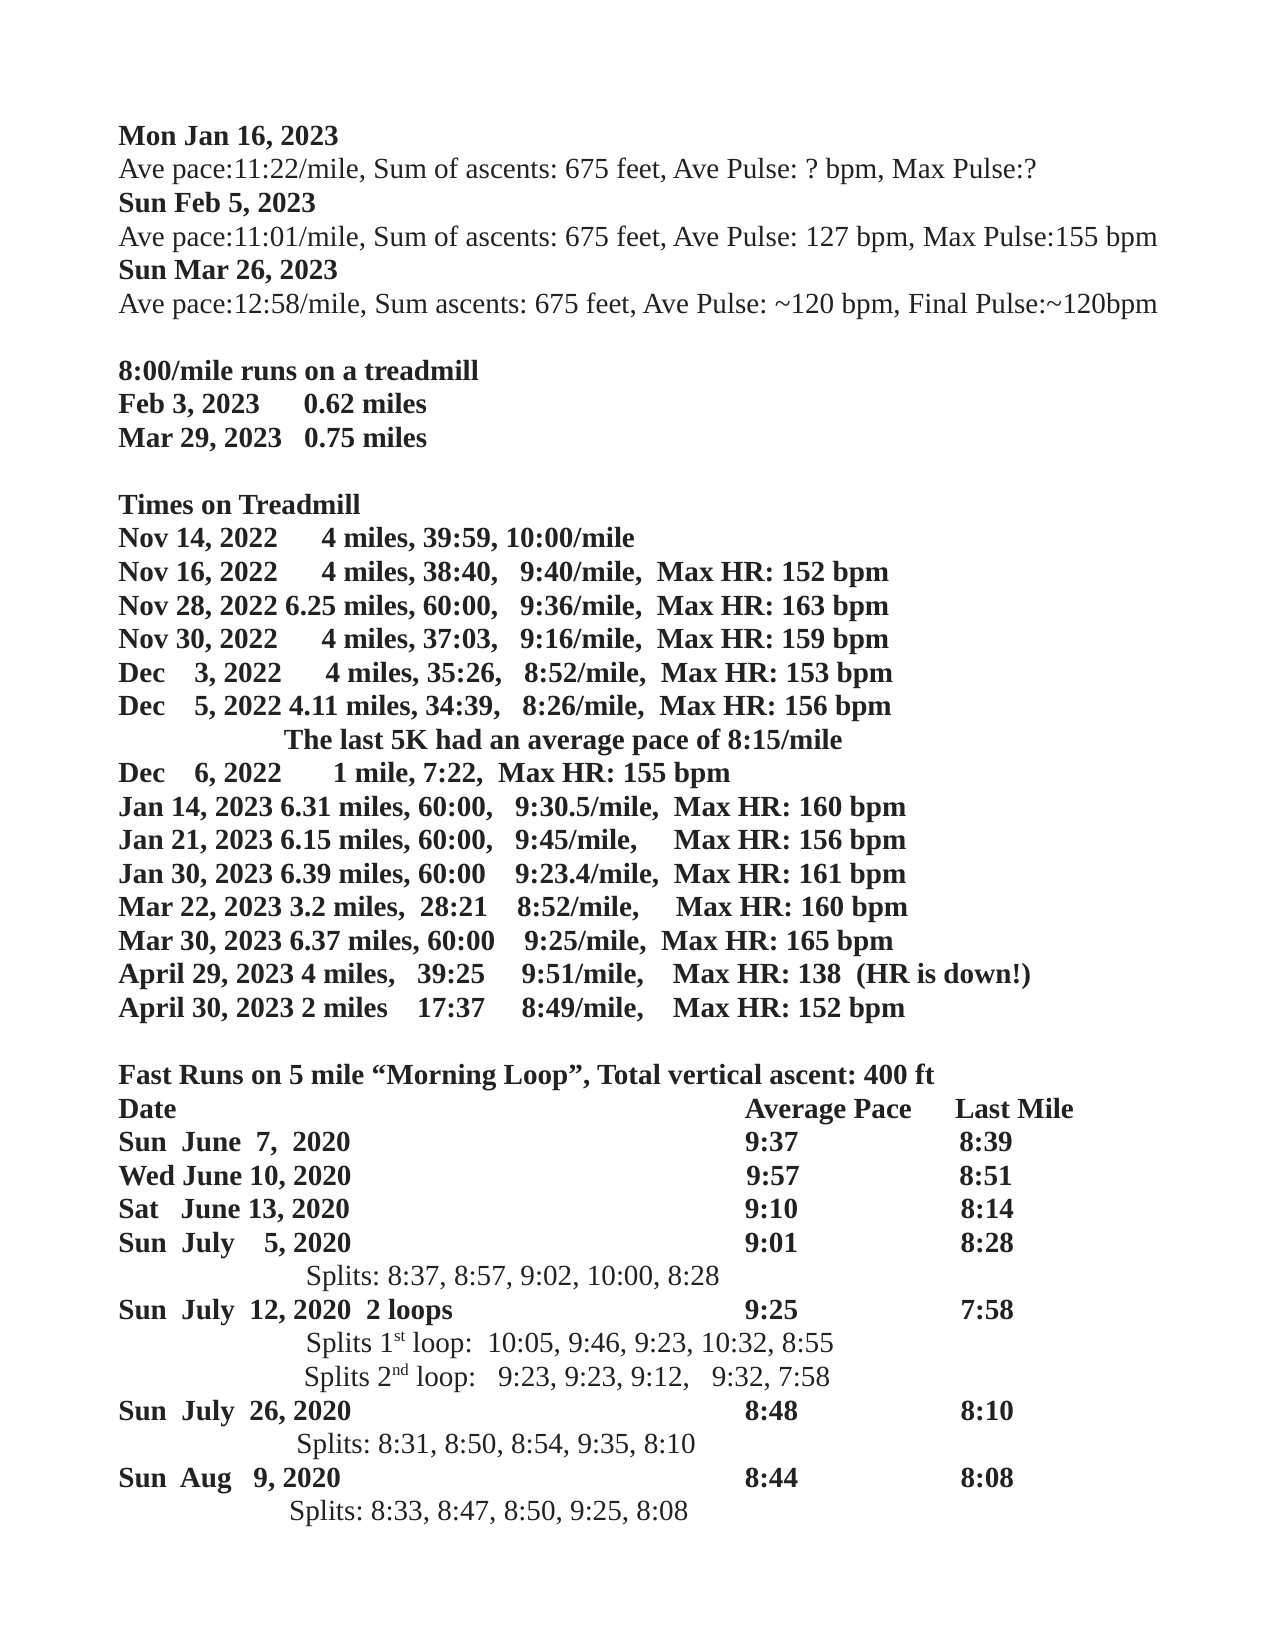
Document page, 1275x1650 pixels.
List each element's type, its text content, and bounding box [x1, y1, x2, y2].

text Jan 30, 2023 6.39 miles, 60:00 9:23.4/mile, Max HR: 161 bpm [118, 856, 1161, 889]
text Wed June 10, 2020 9:57 8:51 [118, 1158, 1161, 1191]
text 8:00/mile runs on a treadmill [118, 353, 1161, 386]
text Sun Feb 5, 2023 [118, 185, 1161, 219]
text Sun July 26, 2020 8:48 8:10 Splits: 8:31, 8:50, 8:54, 9:35, 8:10 [118, 1393, 1161, 1460]
text Splits 2nd loop: 9:23, 9:23, 9:12, 9:32, 7:58 [118, 1359, 1161, 1393]
text The last 5K had an average pace of 8:15/mile [118, 722, 1161, 755]
text Nov 28, 2022 6.25 miles, 60:00, 9:36/mile, Max HR: 163 bpm [118, 588, 1161, 621]
text Sun Aug 9, 2020 8:44 8:08 Splits: 8:33, 8:47, 8:50, 9:25, 8:08 [118, 1460, 1161, 1527]
text Mar 29, 2023 0.75 miles [118, 420, 1161, 453]
text April 29, 2023 4 miles, 39:25 9:51/mile, Max HR: 138 (HR is down!) [118, 957, 1161, 990]
text Times on Treadmill [118, 487, 1161, 521]
text Dec 5, 2022 4.11 miles, 34:39, 8:26/mile, Max HR: 156 bpm [118, 688, 1161, 722]
text Mar 22, 2023 3.2 miles, 28:21 8:52/mile, Max HR: 160 bpm [118, 889, 1161, 923]
text Fast Runs on 5 mile “Morning Loop”, Total vertical ascent: 400 ft [118, 1057, 1161, 1091]
text Jan 21, 2023 6.15 miles, 60:00, 9:45/mile, Max HR: 156 bpm [118, 822, 1161, 856]
text Ave pace:11:01/mile, Sum of ascents: 675 feet, Ave Pulse: 127 bpm, Max Pulse:155 bpm [118, 219, 1161, 252]
text Nov 30, 2022 4 miles, 37:03, 9:16/mile, Max HR: 159 bpm [118, 621, 1161, 655]
text Nov 14, 2022 4 miles, 39:59, 10:00/mile [118, 521, 1161, 554]
text Sat June 13, 2020 9:10 8:14 Sun July 5, 2020 9:01 8:28 Splits: 8:37, 8:57, 9:02, 10:00, 8:28 Sun July 12, 2020 2 loops 9:25 7:58 Splits 1st loop: 10:05, 9:46, 9:23, 10:32, 8:55 [118, 1191, 1161, 1359]
text Jan 14, 2023 6.31 miles, 60:00, 9:30.5/mile, Max HR: 160 bpm [118, 789, 1161, 822]
text Dec 3, 2022 4 miles, 35:26, 8:52/mile, Max HR: 153 bpm [118, 655, 1161, 688]
text Ave pace:12:58/mile, Sum ascents: 675 feet, Ave Pulse: ~120 bpm, Final Pulse:~120bpm [118, 286, 1161, 319]
text Mon Jan 16, 2023 [118, 118, 1161, 152]
text Sun June 7, 2020 9:37 8:39 [118, 1124, 1161, 1158]
text April 30, 2023 2 miles 17:37 8:49/mile, Max HR: 152 bpm [118, 990, 1161, 1024]
text Date Average Pace Last Mile [118, 1091, 1161, 1124]
text Feb 3, 2023 0.62 miles [118, 386, 1161, 420]
text Sun Mar 26, 2023 [118, 252, 1161, 286]
text Dec 6, 2022 1 mile, 7:22, Max HR: 155 bpm [118, 755, 1161, 789]
text Nov 16, 2022 4 miles, 38:40, 9:40/mile, Max HR: 152 bpm [118, 554, 1161, 588]
text Mar 30, 2023 6.37 miles, 60:00 9:25/mile, Max HR: 165 bpm [118, 923, 1161, 957]
text Ave pace:11:22/mile, Sum of ascents: 675 feet, Ave Pulse: ? bpm, Max Pulse:? [118, 152, 1161, 185]
